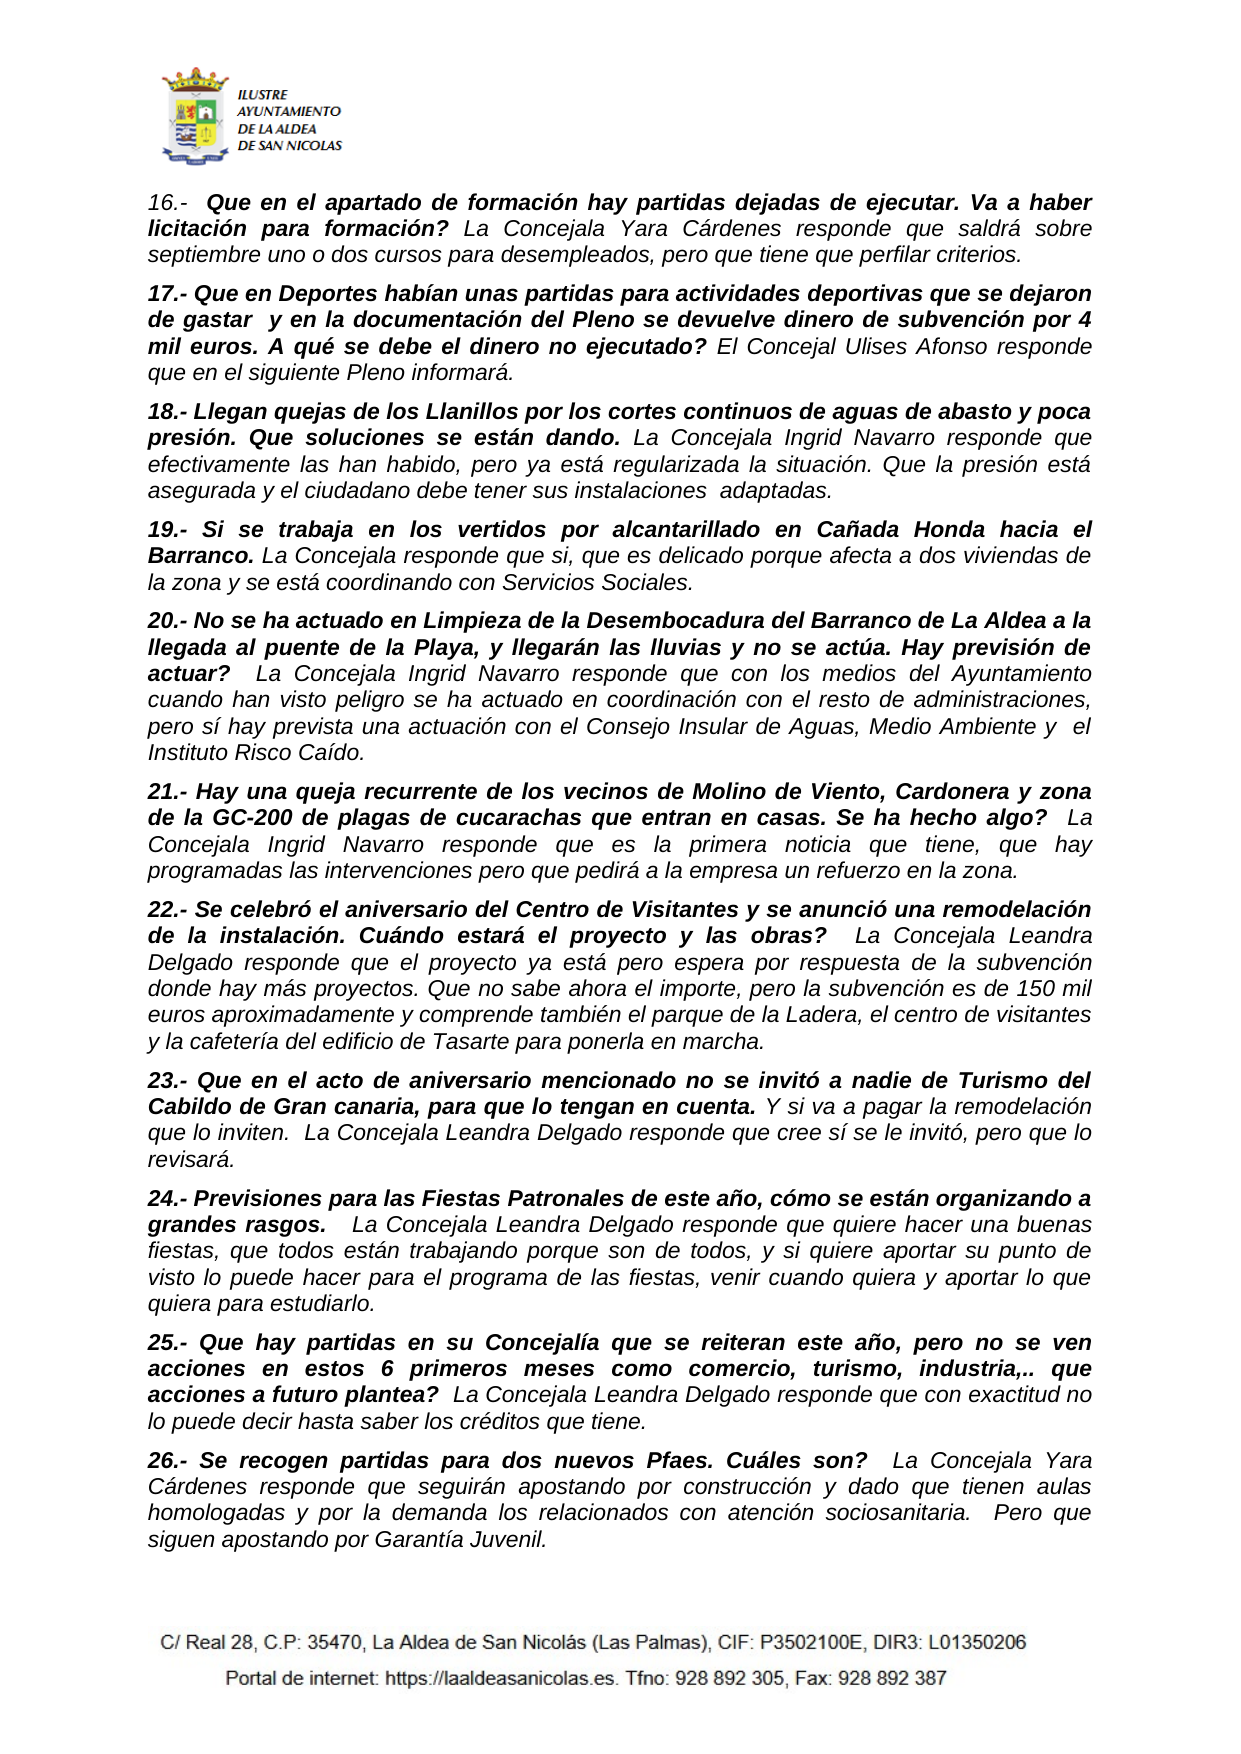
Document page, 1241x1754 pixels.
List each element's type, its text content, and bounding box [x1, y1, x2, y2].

text 16.- Que en el apartado de formación hay partidas dejadas de ejecutar. Va a haber licitación para formación? La Concejala Yara Cárdenes responde que saldrá sobre septiembre uno o dos cursos para desempleados, pero que tiene que perfilar criterios. [148, 188, 1093, 267]
text 23.- Que en el acto de aniversario mencionado no se invitó a nadie de Turismo del Cabildo de Gran canaria, para que lo tengan en cuenta. Y si va a pagar la remodelación que lo inviten. La Concejala Leandra Delgado responde que cree sí se le invitó, pero que lo revisará. [148, 1067, 1093, 1172]
text 26.- Se recogen partidas para dos nuevos Pfaes. Cuáles son? La Concejala Yara Cárdenes responde que seguirán apostando por construcción y dado que tienen aulas homologadas y por la demanda los relacionados con atención sociosanitaria. Pero que siguen apostando por Garantía Juvenil. [148, 1447, 1093, 1552]
text 21.- Hay una queja recurrente de los vecinos de Molino de Viento, Cardonera y zona de la GC-200 de plagas de cucarachas que entran en casas. Se ha hecho algo? La Concejala Ingrid Navarro responde que es la primera noticia que tiene, que hay programadas las intervenciones pero que pedirá a la empresa un refuerzo en la zona. [148, 778, 1093, 883]
text 24.- Previsiones para las Fiestas Patronales de este año, cómo se están organizando a grandes rasgos. La Concejala Leandra Delgado responde que quiere hacer una buenas fiestas, que todos están trabajando porque son de todos, y si quiere aportar su punto de visto lo puede hacer para el programa de las fiestas, venir cuando quiera y aportar lo que quiera para estudiarlo. [148, 1184, 1093, 1316]
text 18.- Llegan quejas de los Llanillos por los cortes continuos de aguas de abasto y poca presión. Que soluciones se están dando. La Concejala Ingrid Navarro responde que efectivamente las han habido, pero ya está regularizada la situación. Que la presión está asegurada y el ciudadano debe tener sus instalaciones adaptadas. [148, 398, 1093, 503]
text 19.- Si se trabaja en los vertidos por alcantarillado en Cañada Honda hacia el Barranco. La Concejala responde que si, que es delicado porque afecta a dos viviendas de la zona y se está coordinando con Servicios Sociales. [148, 516, 1093, 595]
text 22.- Se celebró el aniversario del Centro de Visitantes y se anunció una remodelación de la instalación. Cuándo estará el proyecto y las obras? La Concejala Leandra Delgado responde que el proyecto ya está pero espera por respuesta de la subvención donde hay más proyectos. Que no sabe ahora el importe, pero la subvención es de 150 mil euros aproximadamente y comprende también el parque de la Ladera, el centro de visitantes y la cafetería del edificio de Tasarte para ponerla en marcha. [148, 896, 1093, 1054]
picture [148, 59, 358, 173]
text 17.- Que en Deportes habían unas partidas para actividades deportivas que se dejaron de gastar y en la documentación del Pleno se devuelve dinero de subvención por 4 mil euros. A qué se debe el dinero no ejecutado? El Concejal Ulises Afonso responde que en el siguiente Pleno informará. [148, 280, 1093, 385]
text 20.- No se ha actuado en Limpieza de la Desembocadura del Barranco de La Aldea a la llegada al puente de la Playa, y llegarán las lluvias y no se actúa. Hay previsión de actuar? La Concejala Ingrid Navarro responde que con los medios del Ayuntamiento cuando han visto peligro se ha actuado en coordinación con el resto de administraciones, pero sí hay prevista una actuación con el Consejo Insular de Aguas, Medio Ambiente y el Instituto Risco Caído. [148, 607, 1093, 766]
text 25.- Que hay partidas en su Concejalía que se reiteran este año, pero no se ven acciones en estos 6 primeros meses como comercio, turismo, industria,.. que acciones a futuro plantea? La Concejala Leandra Delgado responde que con exactitud no lo puede decir hasta saber los créditos que tiene. [148, 1329, 1093, 1434]
picture [148, 1626, 1034, 1694]
